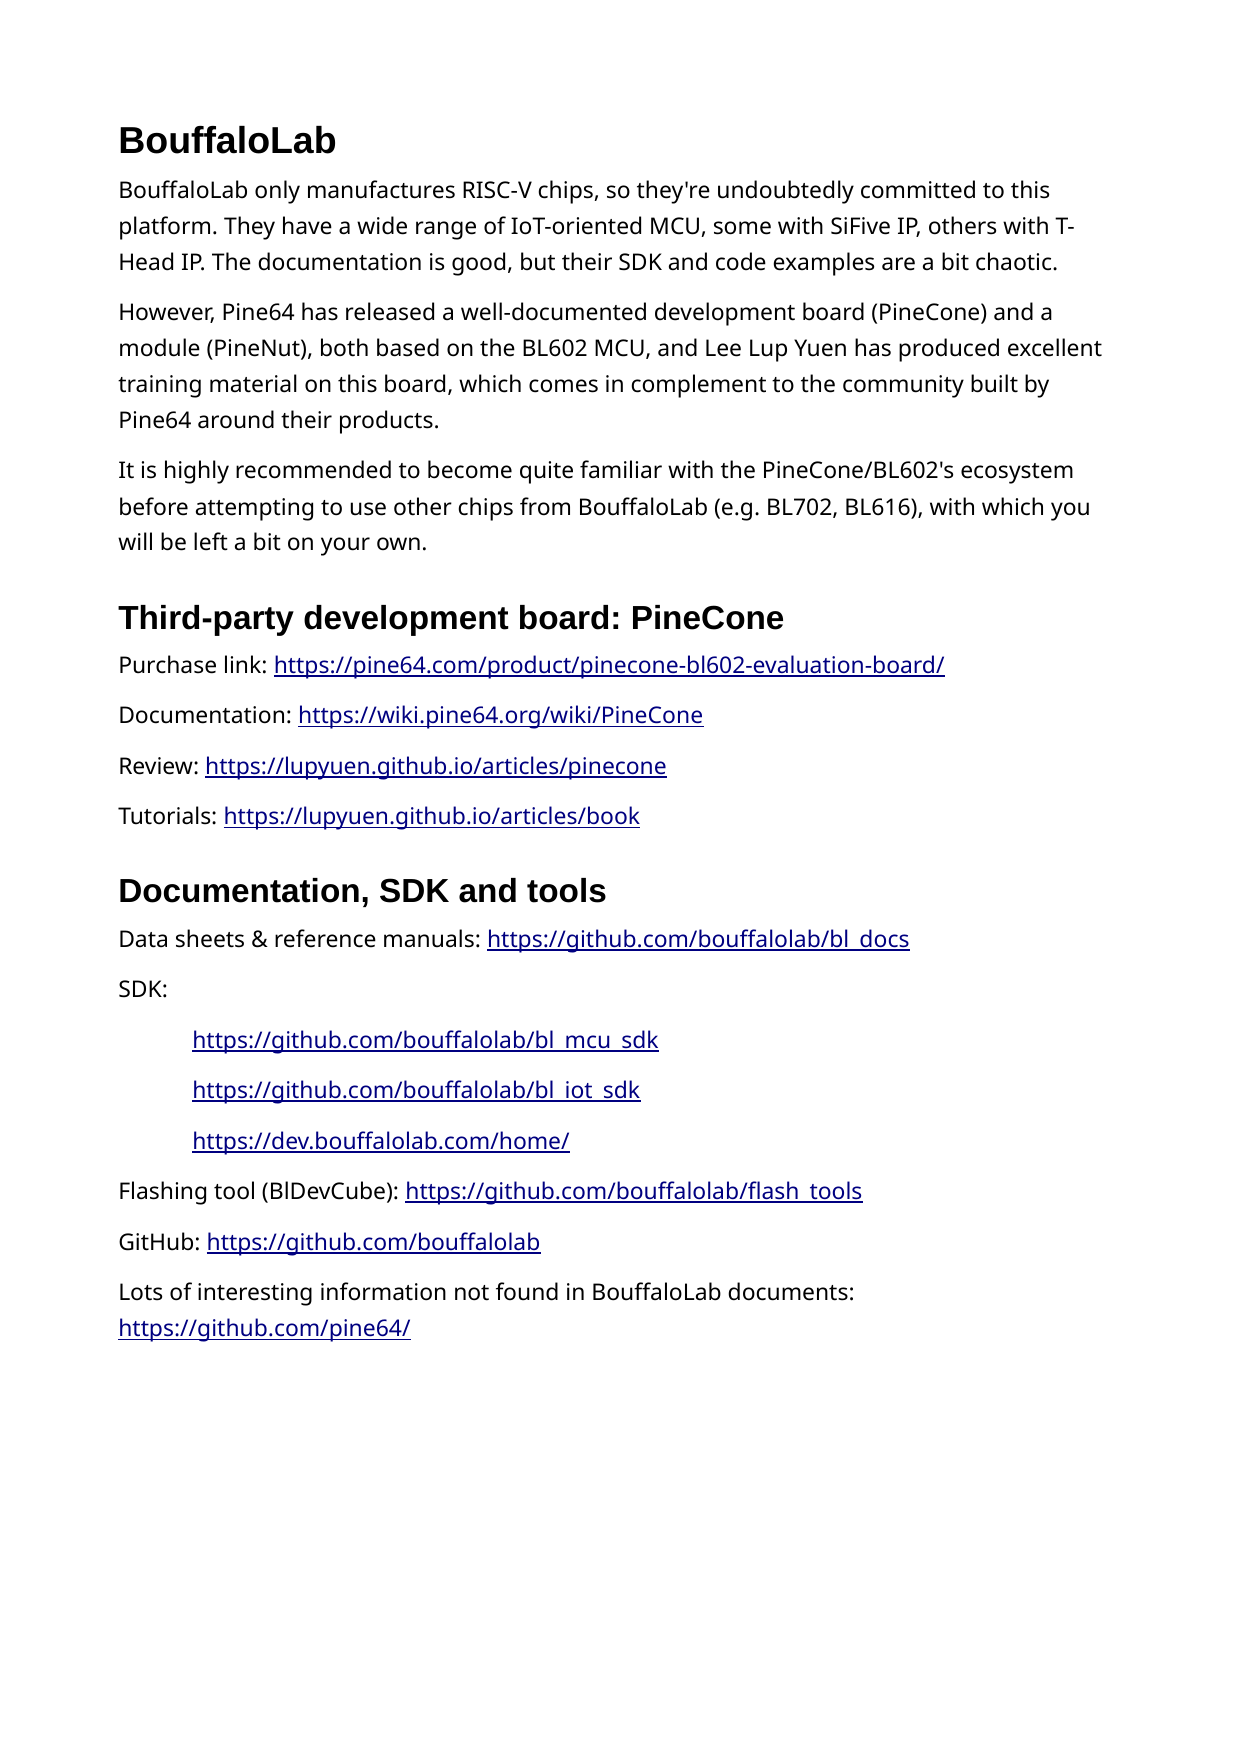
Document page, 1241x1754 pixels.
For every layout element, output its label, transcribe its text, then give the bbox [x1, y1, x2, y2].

text GitHub: https://github.com/bouffalolab [118, 1226, 1122, 1257]
text Documentation: https://wiki.pine64.org/wiki/PineCone [118, 699, 1122, 730]
text Data sheets & reference manuals: https://github.com/bouffalolab/bl_docs [118, 922, 1122, 954]
text Tutorials: https://lupyuen.github.io/articles/book [118, 800, 1122, 831]
subtitle Third-party development board: PineCone [118, 598, 1122, 636]
text However, Pine64 has released a well-documented development board (PineCone) and a module (PineNut), both based on the BL602 MCU, and Lee Lup Yuen has produced excellent training material on this board, which comes in complement to the community built by Pine64 around their products. [118, 296, 1122, 435]
text https://github.com/bouffalolab/bl_iot_sdk [192, 1074, 1122, 1105]
text Review: https://lupyuen.github.io/articles/pinecone [118, 750, 1122, 781]
text https://github.com/bouffalolab/bl_mcu_sdk [192, 1023, 1122, 1055]
text It is highly recommended to become quite familiar with the PineCone/BL602's ecosystem before attempting to use other chips from BouffaloLab (e.g. BL702, BL616), with which you will be left a bit on your own. [118, 454, 1122, 558]
text SDK: [118, 973, 1122, 1004]
subtitle Documentation, SDK and tools [118, 872, 1122, 910]
text Lots of interesting information not found in BouffaloLab documents: https://github.com/pine64/ [118, 1276, 1122, 1343]
subtitle BouffaloLab [118, 118, 1122, 161]
text Purchase link: https://pine64.com/product/pinecone-bl602-evaluation-board/ [118, 649, 1122, 680]
text https://dev.bouffalolab.com/home/ [192, 1124, 1122, 1156]
text Flashing tool (BlDevCube): https://github.com/bouffalolab/flash_tools [118, 1175, 1122, 1206]
text BouffaloLab only manufactures RISC-V chips, so they're undoubtedly committed to this platform. They have a wide range of IoT-oriented MCU, some with SiFive IP, others with T-Head IP. The documentation is good, but their SDK and code examples are a bit chaotic. [118, 174, 1122, 277]
